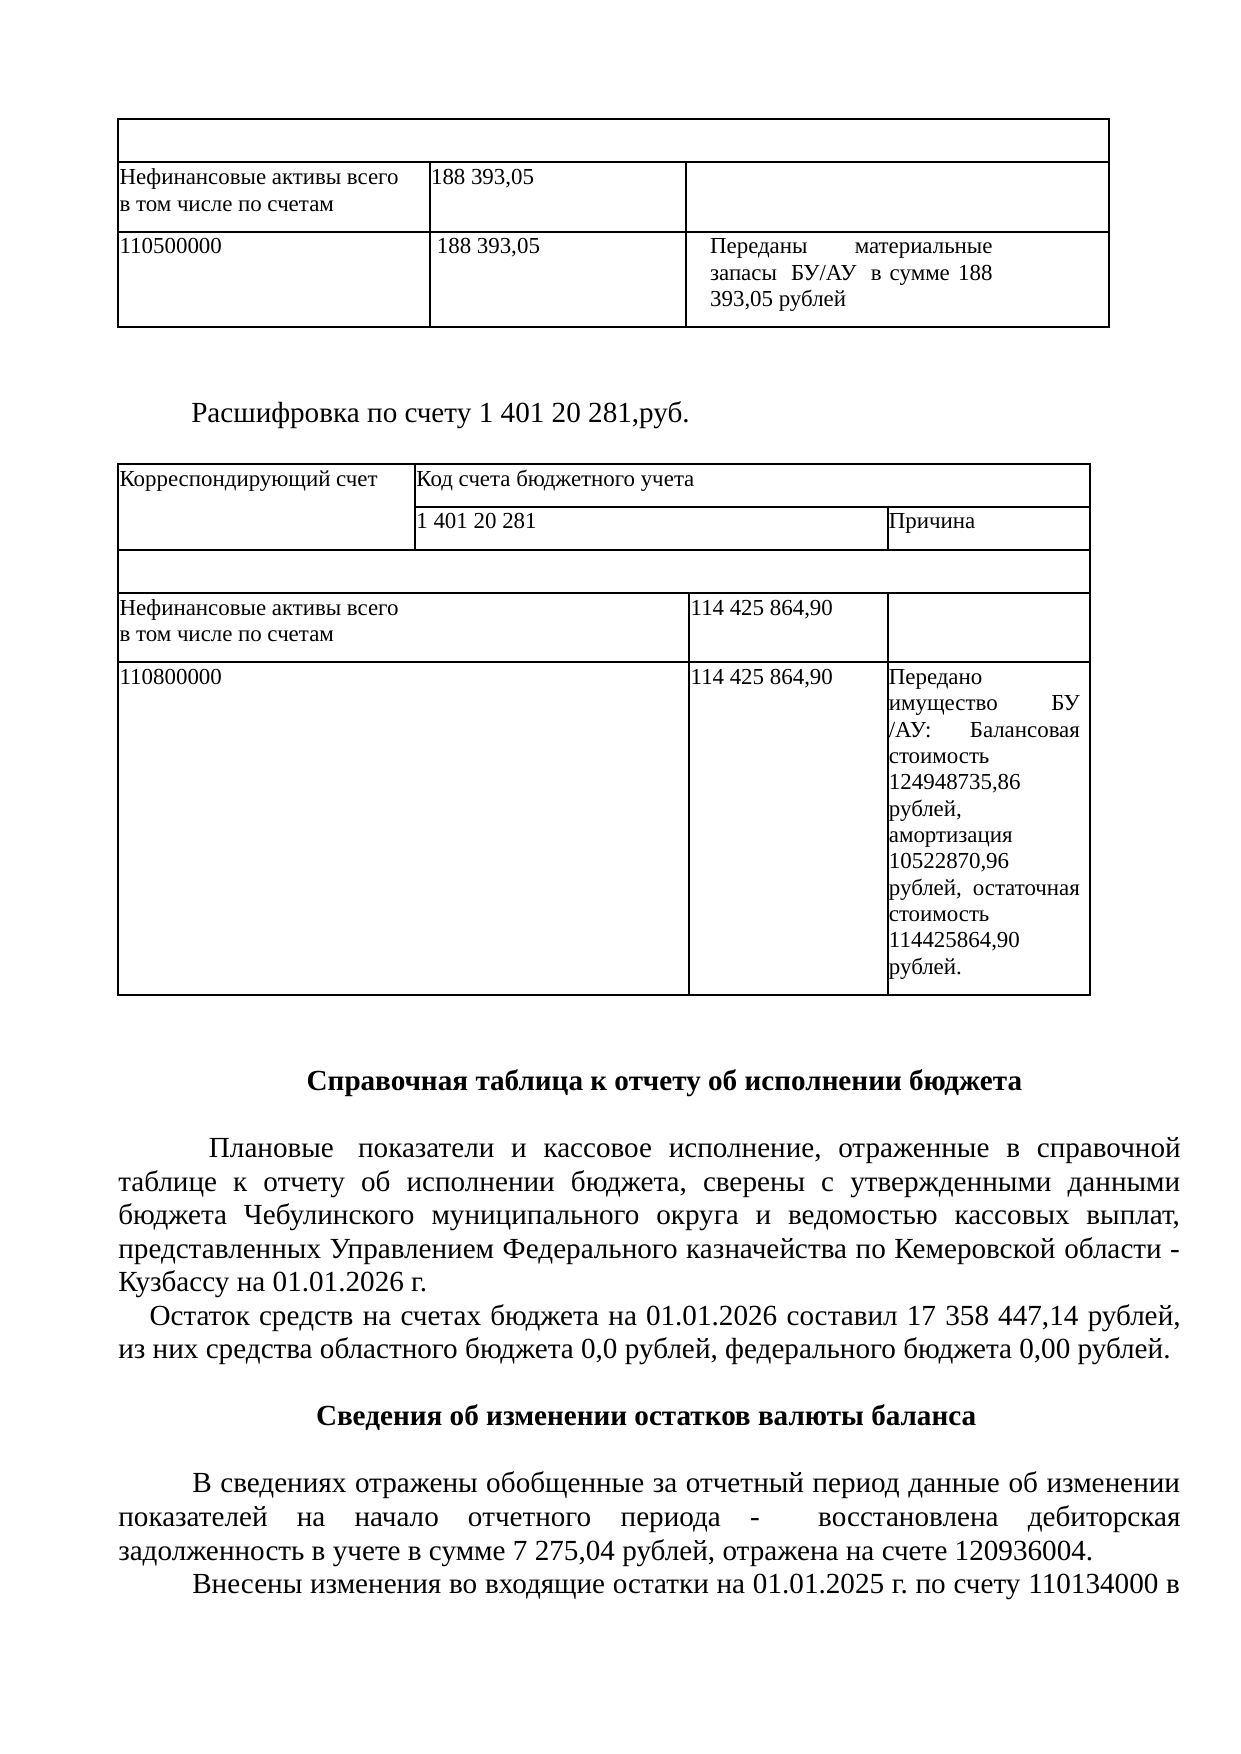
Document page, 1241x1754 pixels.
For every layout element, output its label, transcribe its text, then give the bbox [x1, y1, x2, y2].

table_cell [889, 594, 1089, 661]
table_cell 114 425 864,90 [690, 594, 887, 661]
table_cell Передано имущество БУ /АУ: Балансовая стоимость 124948735,86 рублей, амортизация 10522870,96 рублей, остаточная стоимость 114425864,90 рублей. [889, 663, 1089, 994]
table_cell 114 425 864,90 [690, 663, 887, 994]
text Сведения об изменении остатков валюты баланса [118, 1398, 1181, 1432]
text Плановые показатели и кассовое исполнение, отраженные в справочной таблице к отчету об исполнении бюджета, сверены с утвержденными данными бюджета Чебулинского муниципального округа и ведомостью кассовых выплат, представленных Управлением Федерального казначейства по Кемеровской области - Кузбассу на 01.01.2026 г. [118, 1130, 1181, 1298]
table_cell 188 393,05 [431, 163, 685, 231]
text В сведениях отражены обобщенные за отчетный период данные об изменении показателей на начало отчетного периода - восстановлена дебиторская задолженность в учете в сумме 7 275,04 рублей, отражена на счете 120936004. [118, 1466, 1181, 1566]
table_cell [119, 506, 414, 548]
table_cell 110500000 [119, 233, 429, 326]
table_cell Переданы материальные запасы БУ/АУ в сумме 188 393,05 рублей [687, 233, 1108, 326]
text Внесены изменения во входящие остатки на 01.01.2025 г. по счету 110134000 в [118, 1566, 1181, 1600]
table_cell 188 393,05 [431, 233, 685, 326]
table_cell Нефинансовые активы всего в том числе по счетам [119, 163, 429, 231]
table_cell [687, 163, 1108, 231]
table_cell [119, 551, 1089, 592]
table_cell 1 401 20 281 [416, 508, 887, 548]
table_cell Причина [889, 508, 1089, 548]
table_header Корреспондирующий счет [119, 465, 414, 506]
text Справочная таблица к отчету об исполнении бюджета [118, 1063, 1181, 1097]
table_cell [119, 120, 1108, 161]
text Остаток средств на счетах бюджета на 01.01.2026 составил 17 358 447,14 рублей, из них средства областного бюджета 0,0 рублей, федерального бюджета 0,00 рублей. [118, 1298, 1181, 1365]
table_cell 110800000 [119, 663, 688, 994]
table_cell Нефинансовые активы всего в том числе по счетам [119, 594, 688, 661]
text Расшифровка по счету 1 401 20 281,руб. [118, 395, 1181, 429]
table_header Код счета бюджетного учета [416, 465, 1089, 506]
